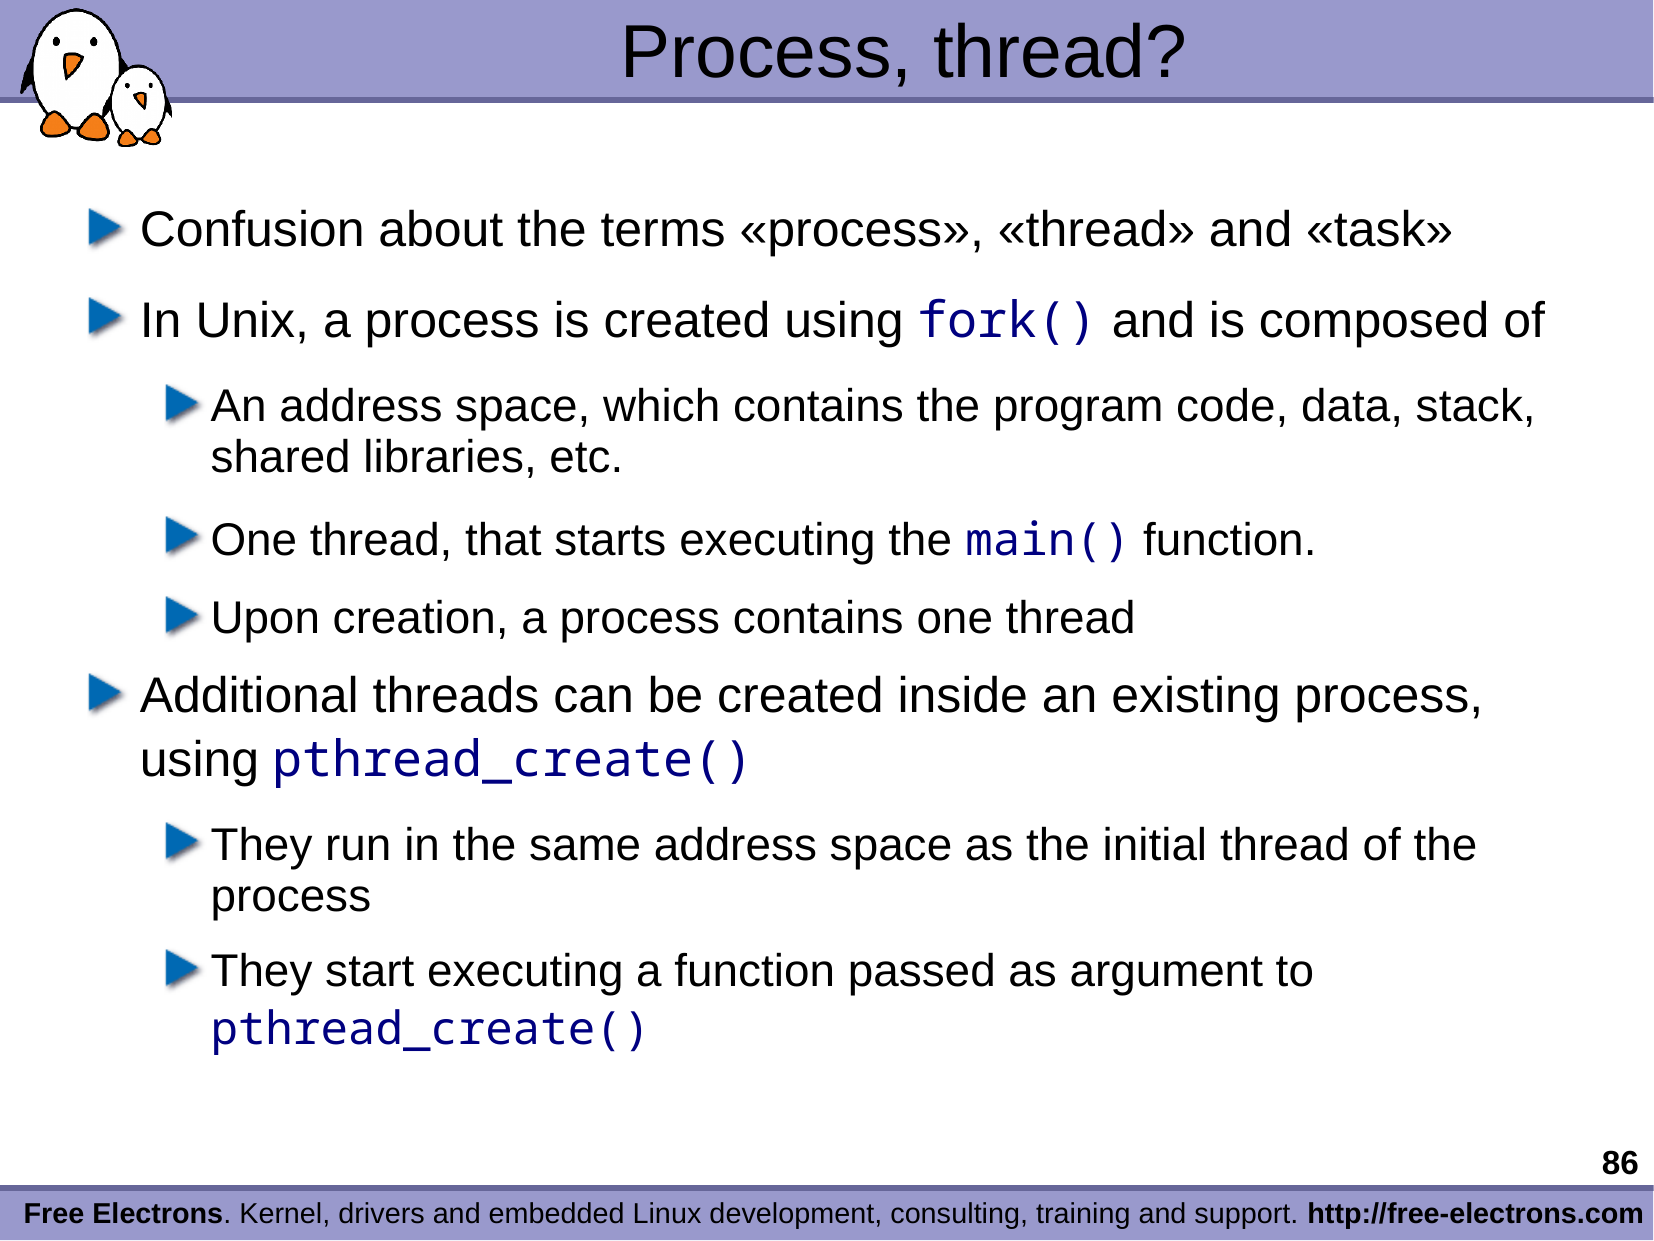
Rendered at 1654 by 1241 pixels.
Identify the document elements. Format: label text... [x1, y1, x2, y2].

list Confusion about the terms «process», «thread» and «task» In Unix, a process is created using fork() and is composed of An address space, which contains the program code, data, stack, shared libraries, etc. One thread, that starts executing the main() function. Upon creation, a process contains one thread Additional threads can be created inside an existing process, using pthread_create() They run in the same address space as the initial thread of the process They start executing a function passed as argument to pthread_create() [68, 201, 1592, 1118]
title Process, thread? [178, 4, 1631, 98]
picture [20, 8, 172, 147]
